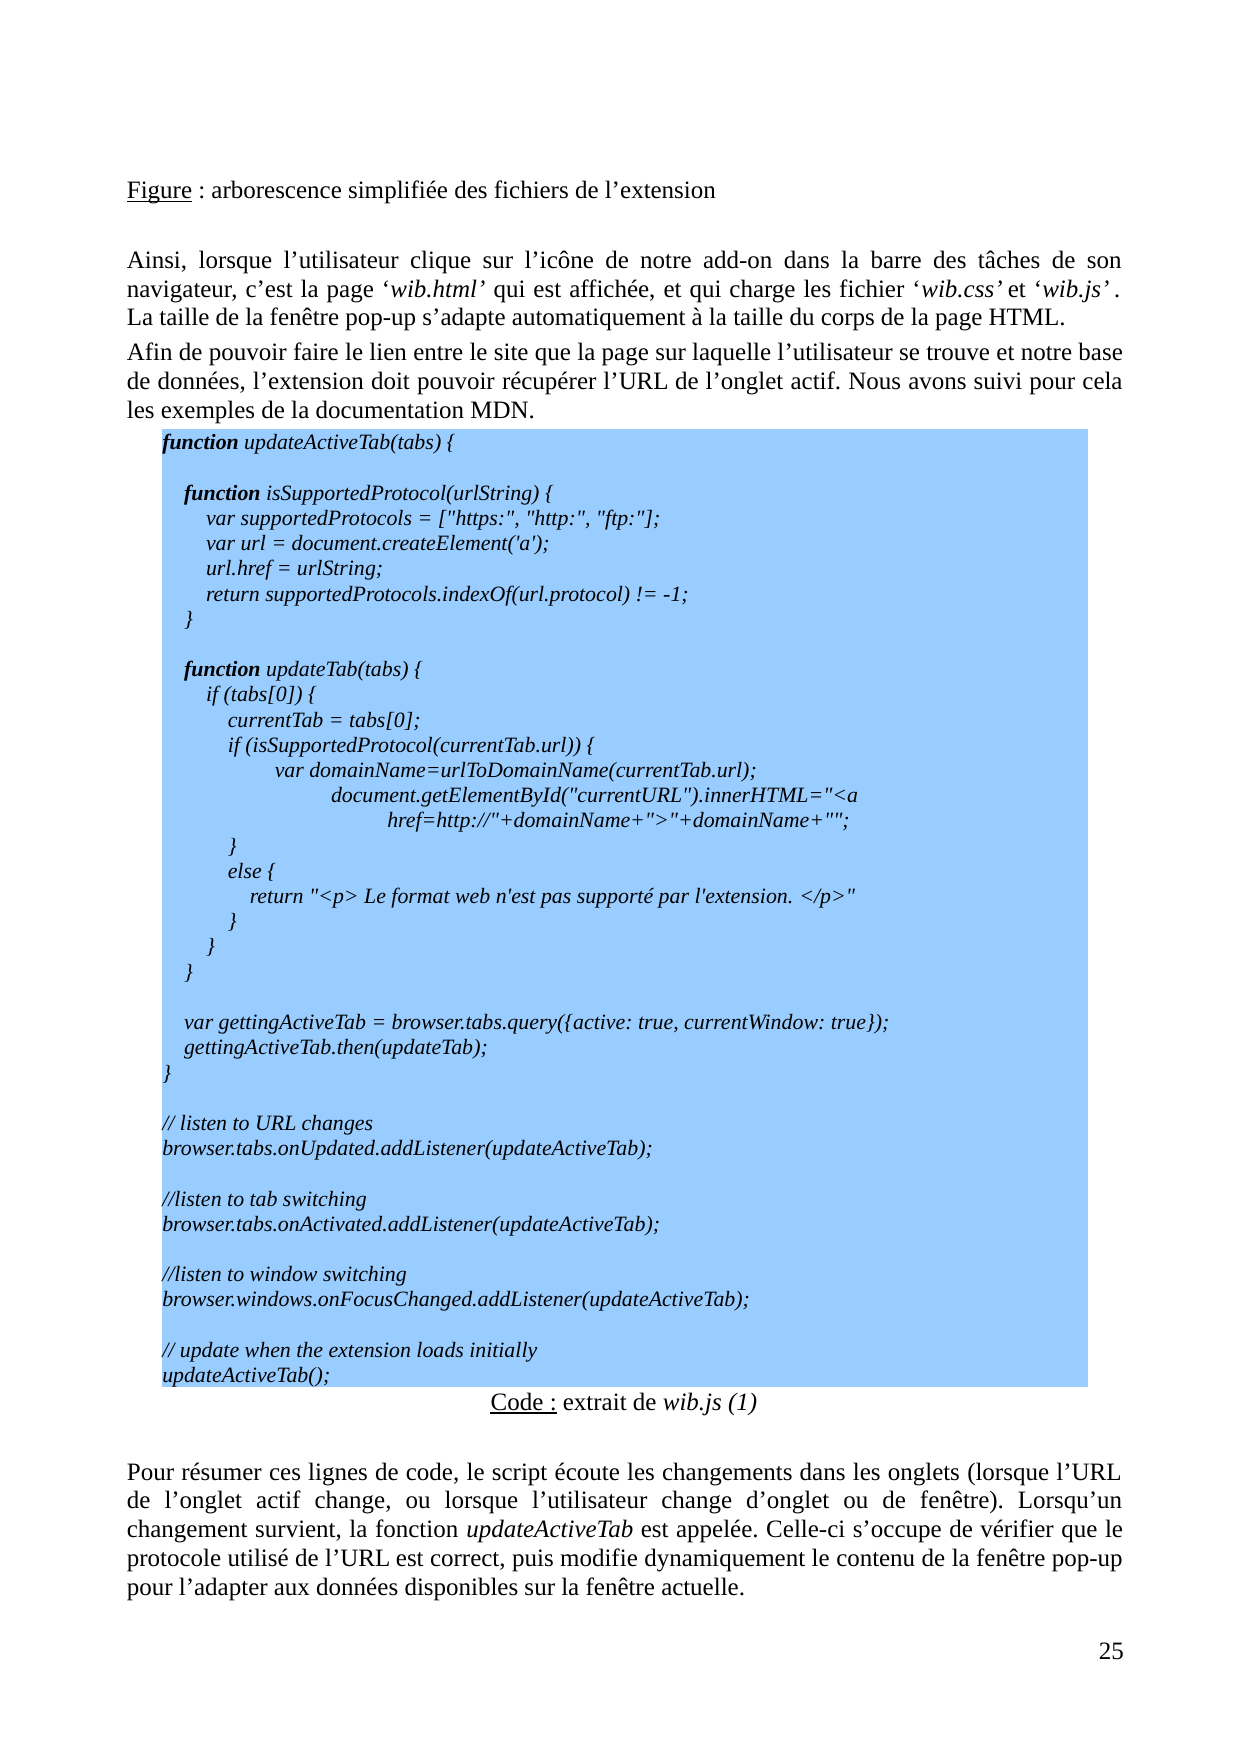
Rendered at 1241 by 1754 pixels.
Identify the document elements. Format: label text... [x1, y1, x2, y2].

text } [162, 1059, 1088, 1085]
text Code : extrait de wib.js (1) [127, 1387, 1123, 1416]
text updateActiveTab(); [162, 1362, 1088, 1387]
text } [162, 959, 1088, 984]
text var url = document.createElement('a'); [162, 530, 1088, 555]
text Pour résumer ces lignes de code, le script écoute les changements dans les onglets (lorsque l’URL de l’onglet actif change, ou lorsque l’utilisateur change d’onglet ou de fenêtre). Lorsqu’un changement survient, la fonction updateActiveTab est appelée. Celle-ci s’occupe de vérifier que le protocole utilisé de l’URL est correct, puis modifie dynamiquement le contenu de la fenêtre pop-up pour l’adapter aux données disponibles sur la fenêtre actuelle. [127, 1457, 1123, 1600]
text Afin de pouvoir faire le lien entre le site que la page sur laquelle l’utilisateur se trouve et notre base de données, l’extension doit pouvoir récupérer l’URL de l’onglet actif. Nous avons suivi pour cela les exemples de la documentation MDN. [127, 337, 1123, 423]
text Ainsi, lorsque l’utilisateur clique sur l’icône de notre add-on dans la barre des tâches de son navigateur, c’est la page ‘wib.html’ qui est affichée, et qui charge les fichier ‘wib.css’ et ‘wib.js’ . La taille de la fenêtre pop-up s’adapte automatiquement à la taille du corps de la page HTML. [127, 245, 1123, 331]
text //listen to tab switching [162, 1186, 1088, 1211]
text browser.windows.onFocusChanged.addListener(updateActiveTab); [162, 1286, 1088, 1312]
text return "<p> Le format web n'est pas supporté par l'extension. </p>" [162, 883, 1088, 908]
text // listen to URL changes [162, 1110, 1088, 1135]
text document.getElementById("currentURL").innerHTML="<a [162, 782, 1088, 807]
text var supportedProtocols = ["https:", "http:", "ftp:"]; [162, 505, 1088, 530]
text } [162, 606, 1088, 631]
text function updateTab(tabs) { [162, 656, 1088, 681]
text var gettingActiveTab = browser.tabs.query({active: true, currentWindow: true}); [162, 1009, 1088, 1034]
text if (tabs[0]) { [162, 681, 1088, 707]
text } [162, 833, 1088, 858]
text // update when the extension loads initially [162, 1337, 1088, 1362]
text url.href = urlString; [162, 555, 1088, 581]
text //listen to window switching [162, 1261, 1088, 1286]
text } [162, 933, 1088, 959]
text Figure : arborescence simplifiée des fichiers de l’extension [127, 176, 1123, 204]
text function updateActiveTab(tabs) { [162, 429, 1088, 454]
text if (isSupportedProtocol(currentTab.url)) { [162, 732, 1088, 757]
text gettingActiveTab.then(updateTab); [162, 1034, 1088, 1059]
text currentTab = tabs[0]; [162, 707, 1088, 732]
text return supportedProtocols.indexOf(url.protocol) != -1; [162, 581, 1088, 606]
text href=http://"+domainName+">"+domainName+""; [162, 807, 1088, 833]
text } [162, 908, 1088, 933]
text var domainName=urlToDomainName(currentTab.url); [162, 757, 1088, 782]
text browser.tabs.onActivated.addListener(updateActiveTab); [162, 1211, 1088, 1236]
text function isSupportedProtocol(urlString) { [162, 480, 1088, 505]
text browser.tabs.onUpdated.addListener(updateActiveTab); [162, 1135, 1088, 1160]
text else { [162, 858, 1088, 883]
